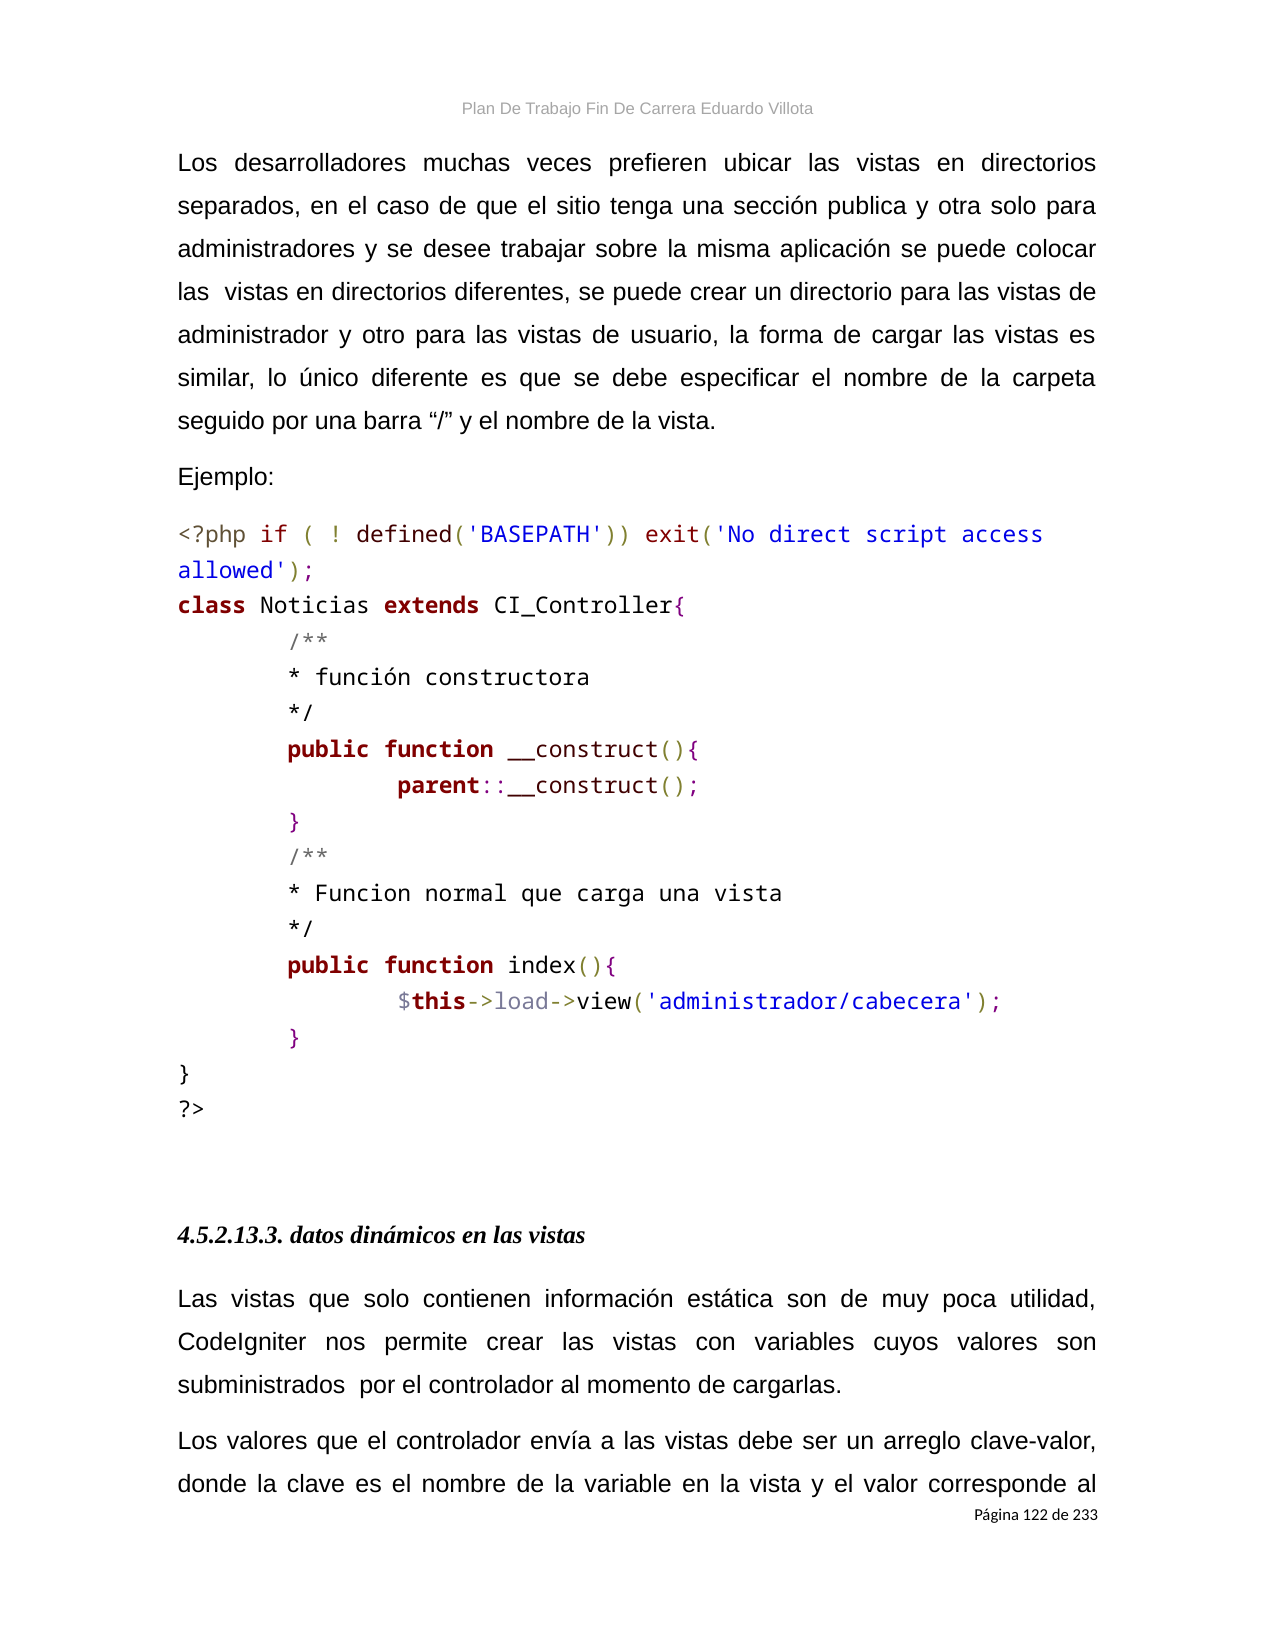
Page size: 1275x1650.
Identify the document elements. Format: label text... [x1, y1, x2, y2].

text */ [177, 697, 1098, 728]
text * función constructora [177, 661, 1098, 693]
text Las vistas que solo contienen información estática son de muy poca utilidad, CodeIgniter nos permite crear las vistas con variables cuyos valores son subministrados por el controlador al momento de cargarlas. [177, 1284, 1098, 1399]
text class Noticias extends CI_Controller{ [177, 589, 1098, 621]
text * Funcion normal que carga una vista [177, 877, 1098, 908]
text public function __construct(){ [177, 733, 1098, 764]
text } [177, 805, 1098, 836]
text public function index(){ [177, 949, 1098, 980]
text parent::__construct(); [177, 769, 1098, 800]
text */ [177, 913, 1098, 944]
text Los valores que el controlador envía a las vistas debe ser un arreglo clave-valor, donde la clave es el nombre de la variable en la vista y el valor corresponde al [177, 1426, 1098, 1498]
text <?php if ( ! defined('BASEPATH')) exit('No direct script access allowed'); [177, 518, 1098, 585]
text Ejemplo: [177, 462, 1098, 491]
text Los desarrolladores muchas veces prefieren ubicar las vistas en directorios separados, en el caso de que el sitio tenga una sección publica y otra solo para administradores y se desee trabajar sobre la misma aplicación se puede colocar las vistas en directorios diferentes, se puede crear un directorio para las vistas de administrador y otro para las vistas de usuario, la forma de cargar las vistas es similar, lo único diferente es que se debe especificar el nombre de la carpeta seguido por una barra “/” y el nombre de la vista. [177, 148, 1098, 435]
text $this->load->view('administrador/cabecera'); [177, 985, 1098, 1016]
text 4.5.2.13.3. DATOS DINÁMICOS EN LAS VISTAS [177, 1220, 1098, 1249]
text /** [177, 841, 1098, 872]
text /** [177, 625, 1098, 657]
text ?> [177, 1093, 1098, 1124]
text } [177, 1057, 1098, 1088]
text } [177, 1021, 1098, 1052]
